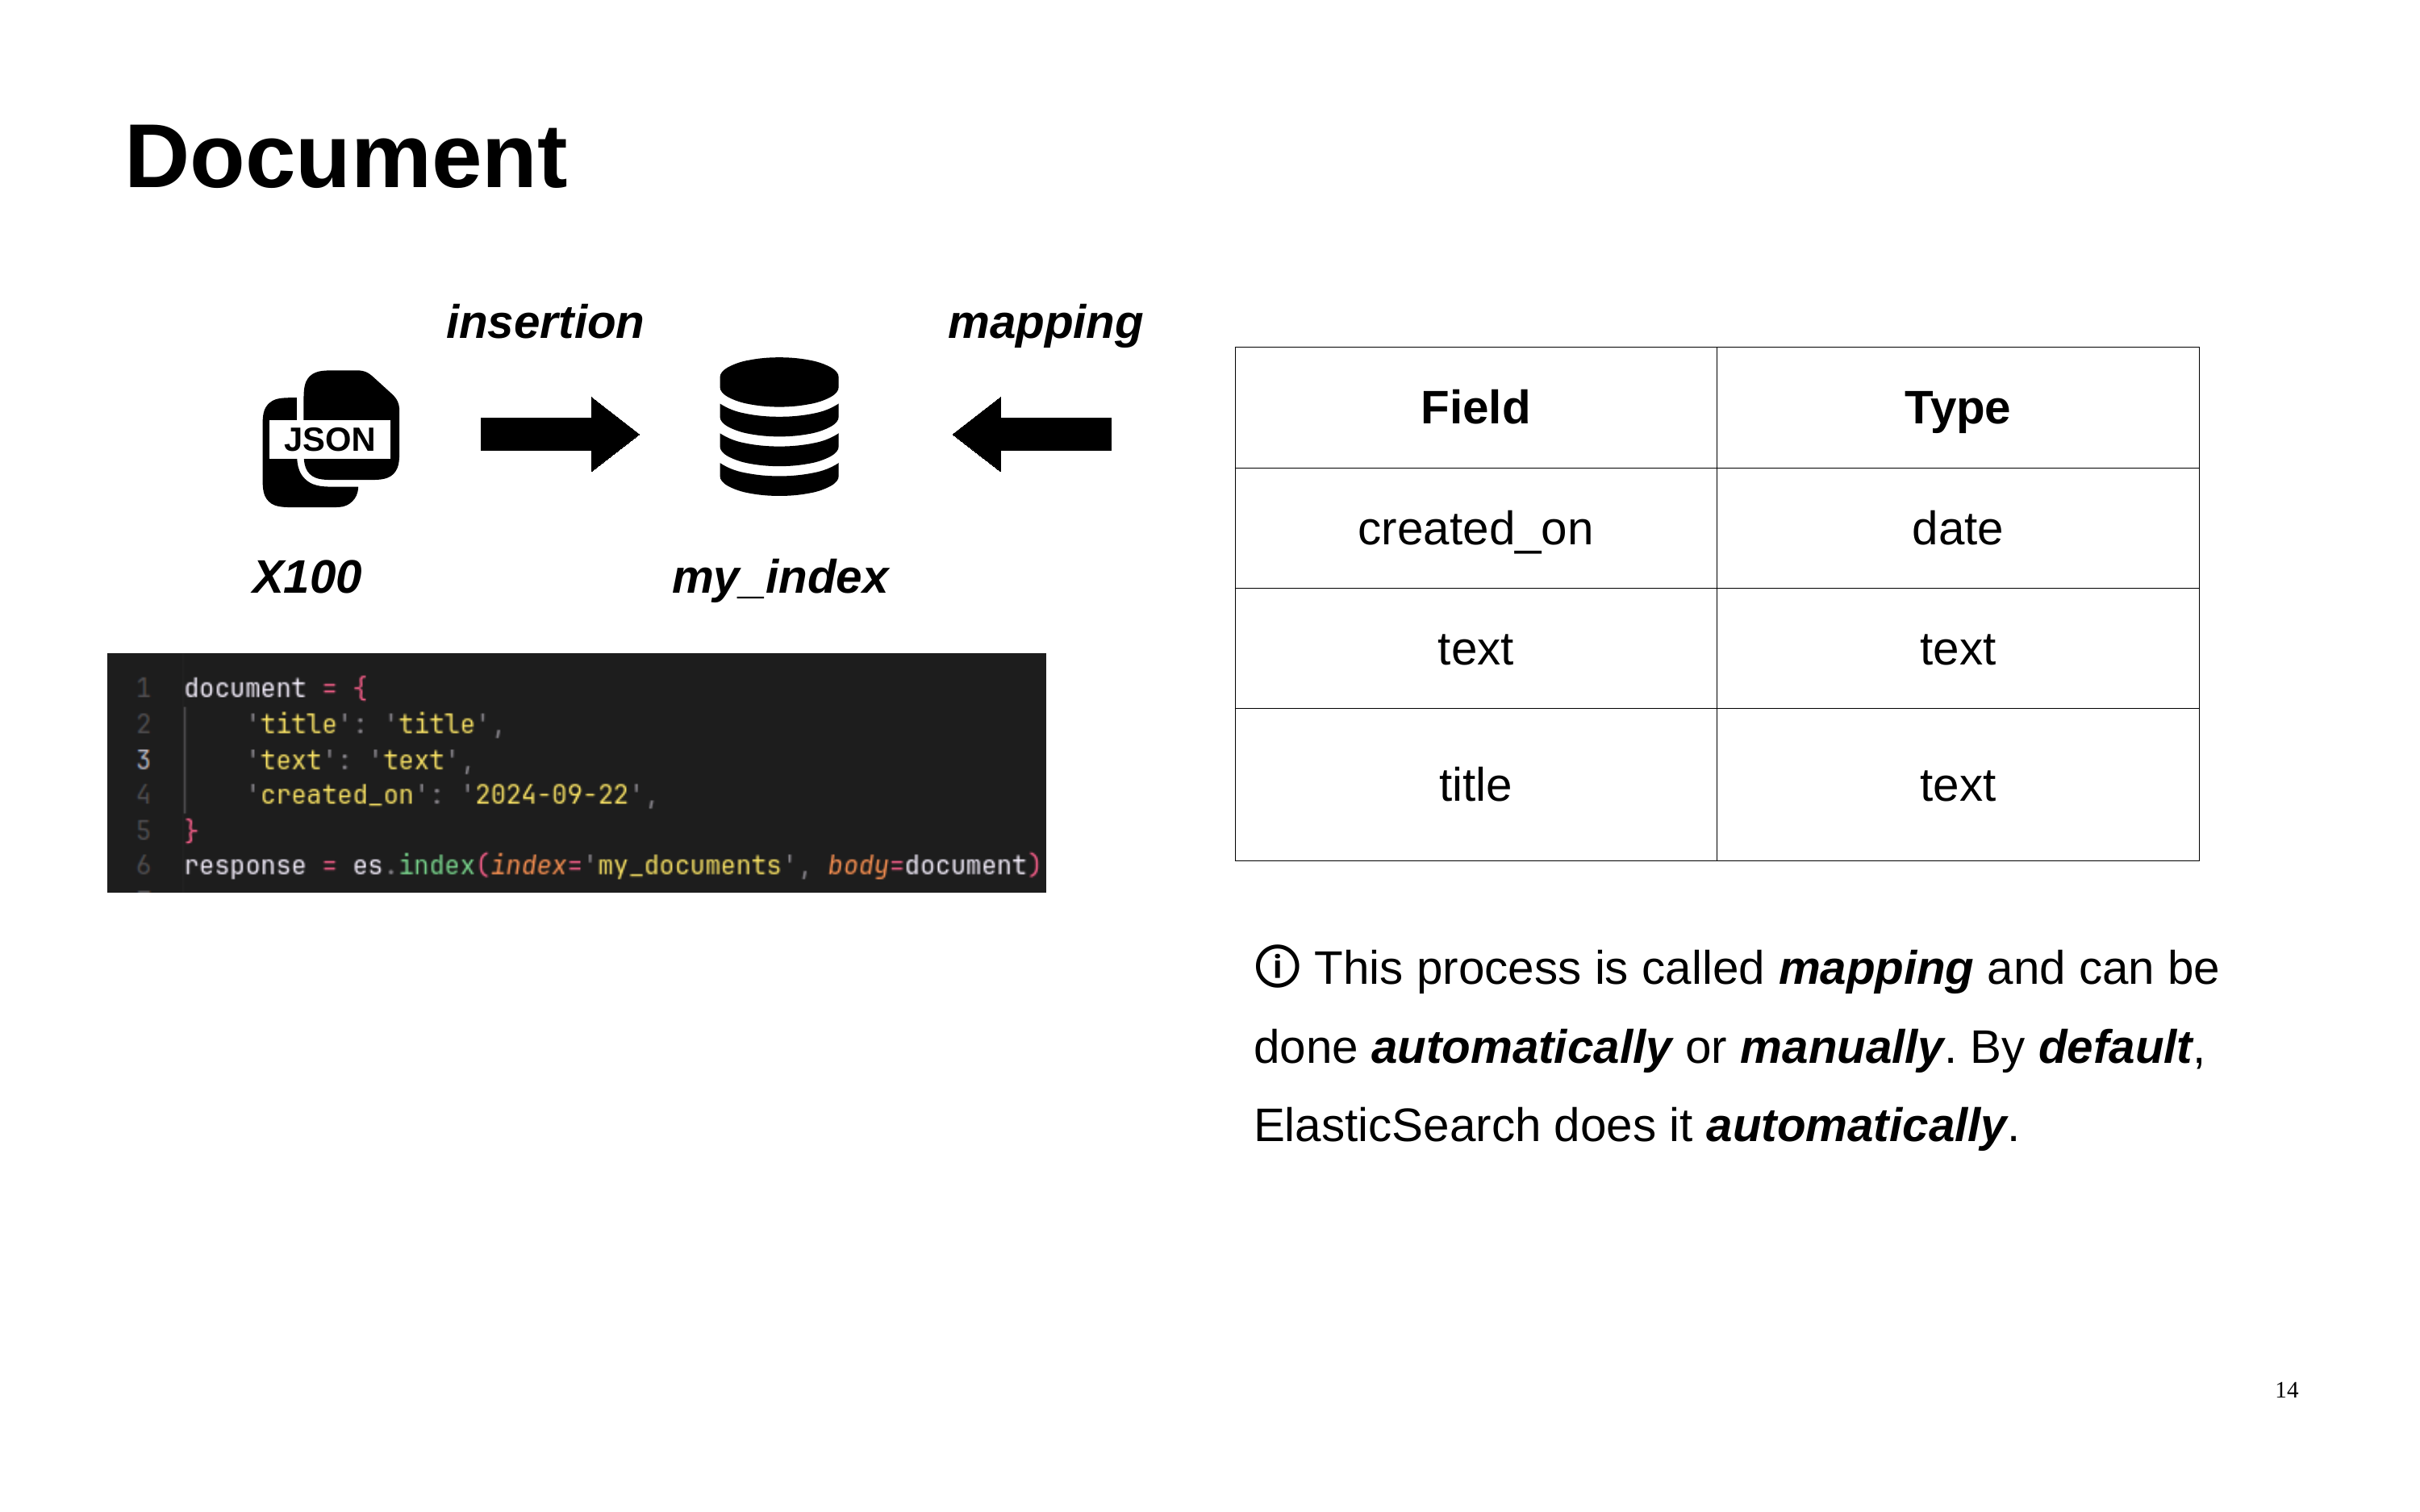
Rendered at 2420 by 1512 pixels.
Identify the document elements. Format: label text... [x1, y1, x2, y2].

text_box JSON [269, 420, 390, 459]
text_box Document [112, 61, 1287, 251]
picture [248, 356, 414, 522]
table_header Field [1236, 348, 1717, 468]
table_header Type [1717, 348, 2199, 468]
table_cell text [1717, 589, 2199, 708]
table_cell text [1717, 709, 2199, 860]
text_box mapping [900, 266, 1191, 370]
text_box my_index [636, 521, 926, 625]
table_cell created_on [1236, 469, 1717, 588]
text_box X100 [235, 521, 380, 625]
table_cell date [1717, 469, 2199, 588]
picture [107, 653, 1046, 893]
table_cell text [1236, 589, 1717, 708]
text_box insertion [400, 266, 691, 370]
text_box [953, 397, 1112, 472]
table_cell title [1236, 709, 1717, 860]
text_box 🛈 This process is called mapping and can be done automatically or manually. By default, ElasticSearch does it automatically. [1241, 910, 2256, 1162]
picture [711, 357, 850, 496]
text_box [481, 397, 640, 472]
